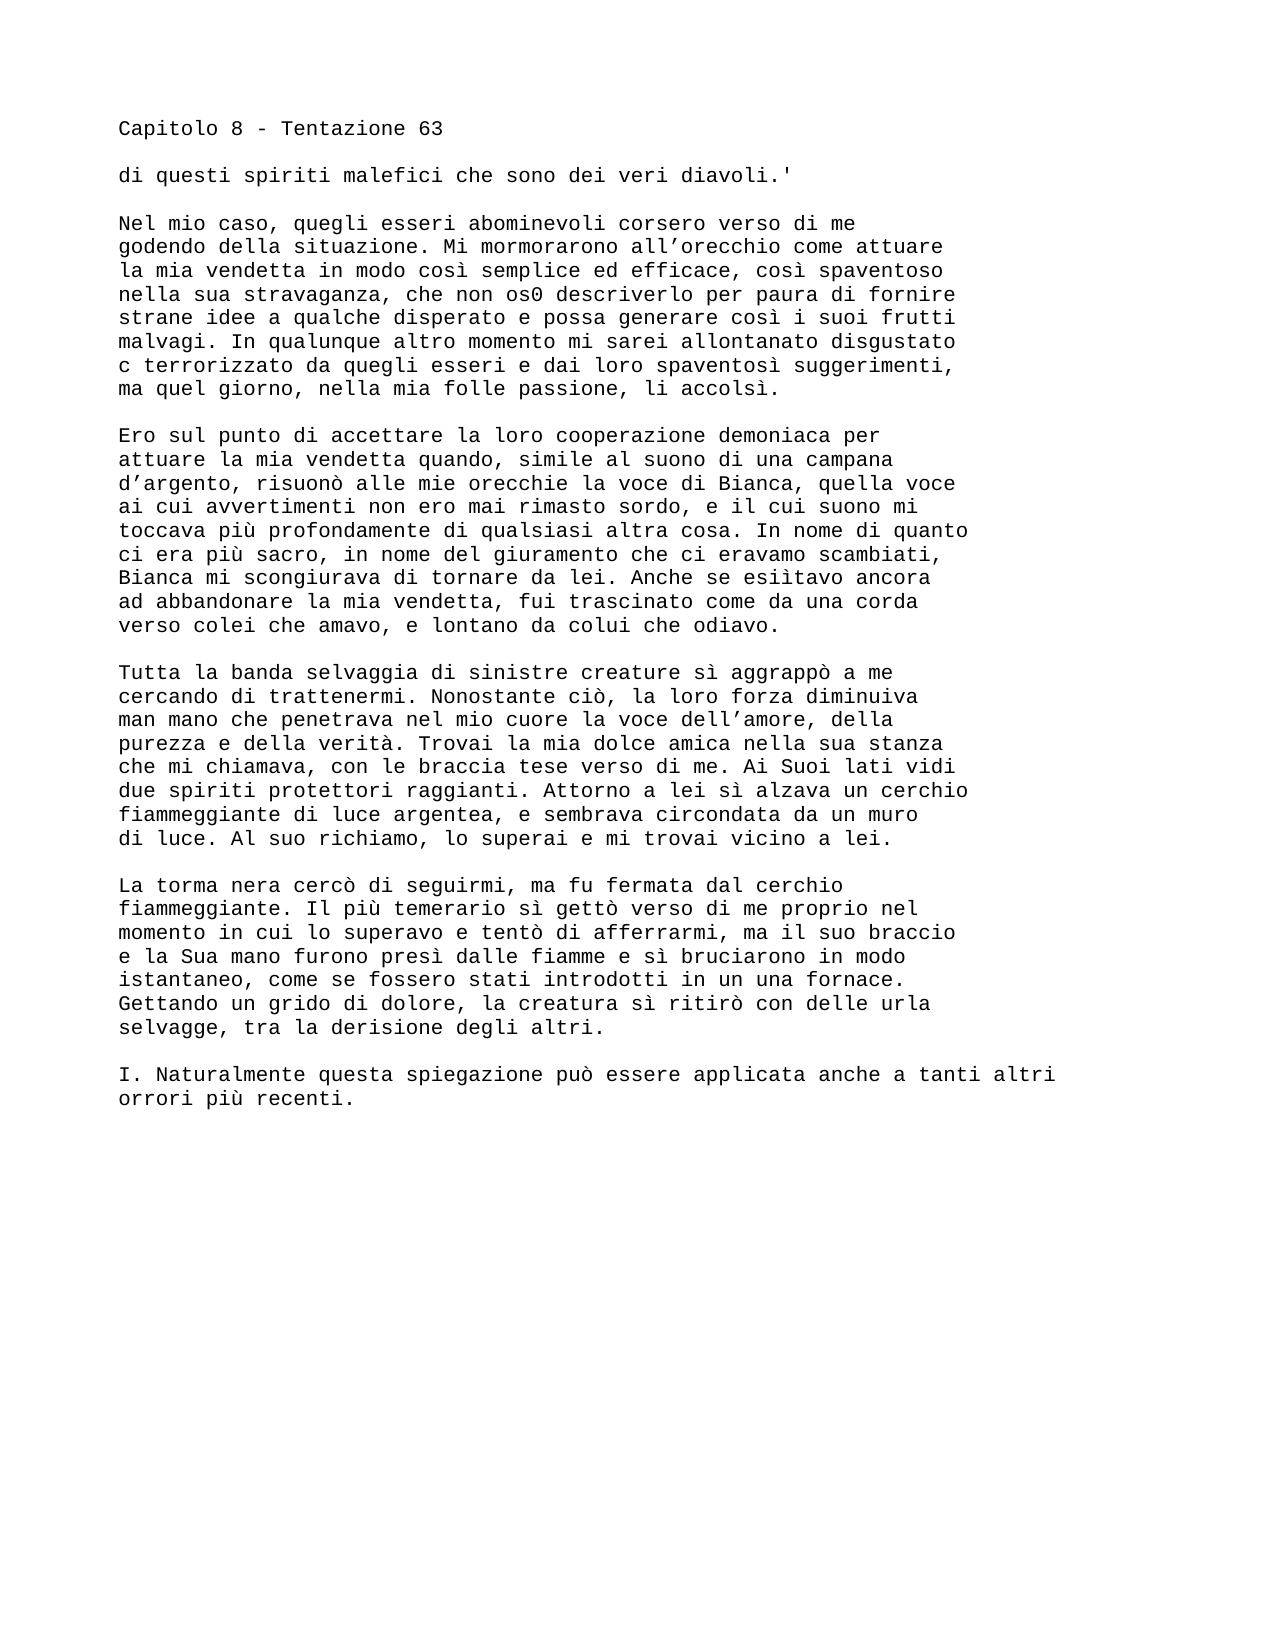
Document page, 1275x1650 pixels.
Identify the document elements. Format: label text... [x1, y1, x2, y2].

text I. Naturalmente questa spiegazione può essere applicata anche a tanti altri [118, 1064, 1157, 1088]
text selvagge, tra la derisione degli altri. [118, 1017, 1157, 1040]
text malvagi. In qualunque altro momento mi sarei allontanato disgustato [118, 331, 1157, 354]
text ma quel giorno, nella mia folle passione, li accolsì. [118, 378, 1157, 402]
text strane idee a qualche disperato e possa generare così i suoi frutti [118, 307, 1157, 331]
text fiammeggiante. Il più temerario sì gettò verso di me proprio nel [118, 898, 1157, 922]
text godendo della situazione. Mi mormorarono all’orecchio come attuare [118, 236, 1157, 260]
text che mi chiamava, con le braccia tese verso di me. Ai Suoi lati vidi [118, 757, 1157, 780]
text attuare la mia vendetta quando, simile al suono di una campana [118, 449, 1157, 473]
text purezza e della verità. Trovai la mia dolce amica nella sua stanza [118, 733, 1157, 757]
text Nel mio caso, quegli esseri abominevoli corsero verso di me [118, 213, 1157, 236]
text d’argento, risuonò alle mie orecchie la voce di Bianca, quella voce [118, 473, 1157, 496]
text cercando di trattenermi. Nonostante ciò, la loro forza diminuiva [118, 686, 1157, 709]
text ad abbandonare la mia vendetta, fui trascinato come da una corda [118, 591, 1157, 615]
text c terrorizzato da quegli esseri e dai loro spaventosì suggerimenti, [118, 354, 1157, 378]
text ci era più sacro, in nome del giuramento che ci eravamo scambiati, [118, 544, 1157, 567]
text fiammeggiante di luce argentea, e sembrava circondata da un muro [118, 804, 1157, 827]
text di luce. Al suo richiamo, lo superai e mi trovai vicino a lei. [118, 827, 1157, 851]
text di questi spiriti malefici che sono dei veri diavoli.' [118, 165, 1157, 189]
text Gettando un grido di dolore, la creatura sì ritirò con delle urla [118, 993, 1157, 1017]
text Tutta la banda selvaggia di sinistre creature sì aggrappò a me [118, 662, 1157, 686]
text Ero sul punto di accettare la loro cooperazione demoniaca per [118, 426, 1157, 449]
text Capitolo 8 - Tentazione 63 [118, 118, 1157, 142]
text ai cui avvertimenti non ero mai rimasto sordo, e il cui suono mi [118, 496, 1157, 520]
text orrori più recenti. [118, 1088, 1157, 1111]
text istantaneo, come se fossero stati introdotti in un una fornace. [118, 969, 1157, 993]
text momento in cui lo superavo e tentò di afferrarmi, ma il suo braccio [118, 922, 1157, 946]
text e la Sua mano furono presì dalle fiamme e sì bruciarono in modo [118, 946, 1157, 969]
text Bianca mi scongiurava di tornare da lei. Anche se esiìtavo ancora [118, 567, 1157, 591]
text nella sua stravaganza, che non os0 descriverlo per paura di fornire [118, 284, 1157, 307]
text due spiriti protettori raggianti. Attorno a lei sì alzava un cerchio [118, 780, 1157, 804]
text man mano che penetrava nel mio cuore la voce dell’amore, della [118, 709, 1157, 733]
text toccava più profondamente di qualsiasi altra cosa. In nome di quanto [118, 520, 1157, 544]
text La torma nera cercò di seguirmi, ma fu fermata dal cerchio [118, 875, 1157, 898]
text verso colei che amavo, e lontano da colui che odiavo. [118, 615, 1157, 638]
text la mia vendetta in modo così semplice ed efficace, così spaventoso [118, 260, 1157, 284]
